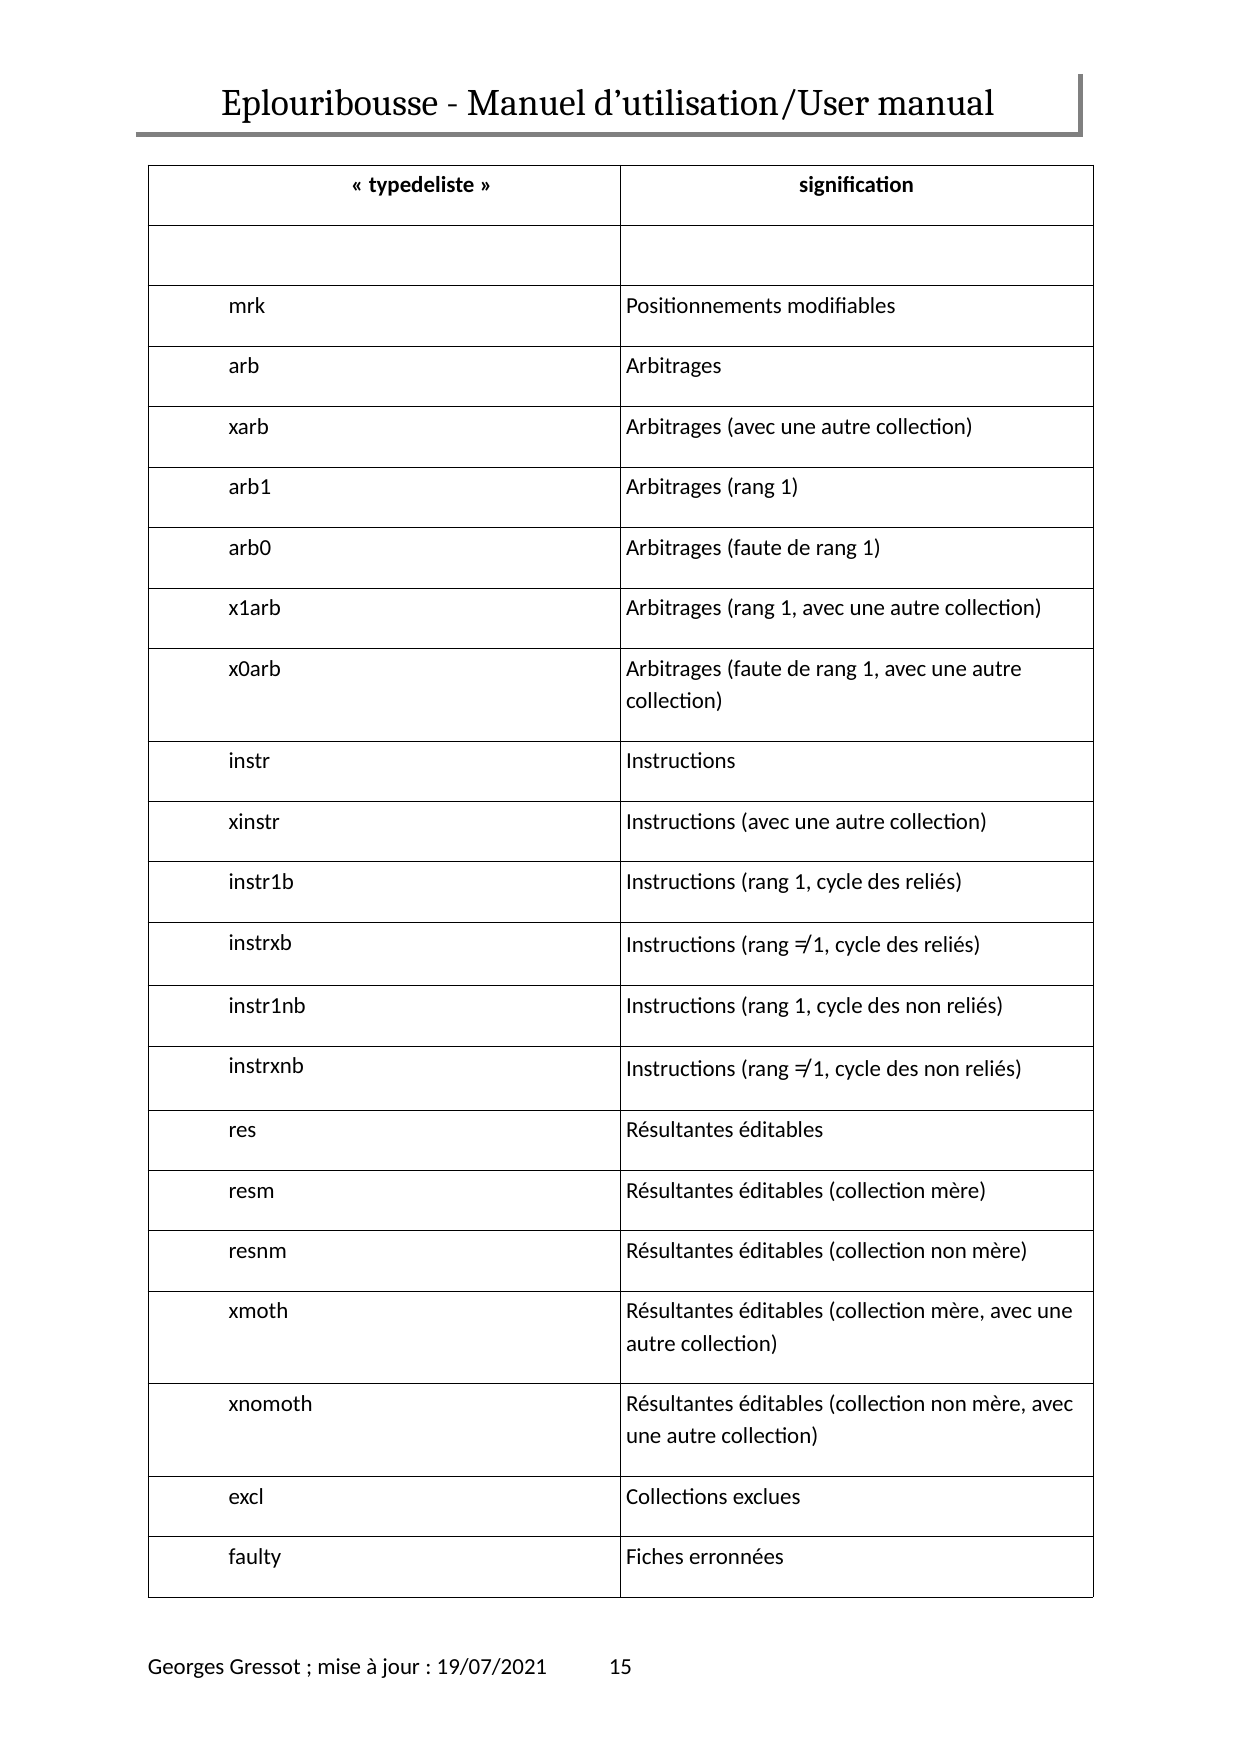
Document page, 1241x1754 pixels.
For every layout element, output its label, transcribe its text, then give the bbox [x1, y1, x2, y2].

table_cell Instructions [621, 742, 1093, 801]
table_cell Positionnements modifiables [621, 286, 1093, 346]
table_cell xnomoth [149, 1384, 620, 1476]
table_cell [149, 226, 620, 285]
table_cell Instructions (rang ≠ 1, cycle des reliés) [621, 923, 1093, 985]
table_cell instrxb [149, 923, 620, 985]
table_cell xmoth [149, 1292, 620, 1383]
table_cell Résultantes éditables [621, 1111, 1093, 1170]
table_cell Arbitrages (rang 1) [621, 468, 1093, 527]
table_cell Résultantes éditables (collection mère, avec une autre collection) [621, 1292, 1093, 1383]
table_cell Résultantes éditables (collection non mère) [621, 1231, 1093, 1291]
table_cell xinstr [149, 802, 620, 861]
table_cell [621, 226, 1093, 285]
table_cell Instructions (rang 1, cycle des non reliés) [621, 986, 1093, 1046]
table_header « typedeliste » [149, 166, 620, 225]
table_cell Résultantes éditables (collection mère) [621, 1171, 1093, 1230]
table_cell arb0 [149, 528, 620, 587]
table_cell Collections exclues [621, 1477, 1093, 1536]
table_cell Résultantes éditables (collection non mère, avec une autre collection) [621, 1384, 1093, 1476]
table_cell xarb [149, 407, 620, 467]
table_cell mrk [149, 286, 620, 346]
table_cell Arbitrages (faute de rang 1, avec une autre collection) [621, 649, 1093, 741]
table_cell Instructions (rang 1, cycle des reliés) [621, 862, 1093, 922]
table_cell Instructions (rang ≠ 1, cycle des non reliés) [621, 1047, 1093, 1109]
table_cell instrxnb [149, 1047, 620, 1109]
table_cell x0arb [149, 649, 620, 741]
table_cell excl [149, 1477, 620, 1536]
table_cell Arbitrages (rang 1, avec une autre collection) [621, 589, 1093, 648]
table_cell resnm [149, 1231, 620, 1291]
table_cell Arbitrages [621, 347, 1093, 406]
table_cell resm [149, 1171, 620, 1230]
table_cell res [149, 1111, 620, 1170]
table_cell instr [149, 742, 620, 801]
table_cell x1arb [149, 589, 620, 648]
table_cell Fiches erronnées [621, 1537, 1093, 1597]
table_cell faulty [149, 1537, 620, 1597]
table_cell arb [149, 347, 620, 406]
table_cell Arbitrages (avec une autre collection) [621, 407, 1093, 467]
table_cell Instructions (avec une autre collection) [621, 802, 1093, 861]
table_cell instr1nb [149, 986, 620, 1046]
table_cell instr1b [149, 862, 620, 922]
table_cell Arbitrages (faute de rang 1) [621, 528, 1093, 587]
table_header signification [621, 166, 1093, 225]
table_cell arb1 [149, 468, 620, 527]
